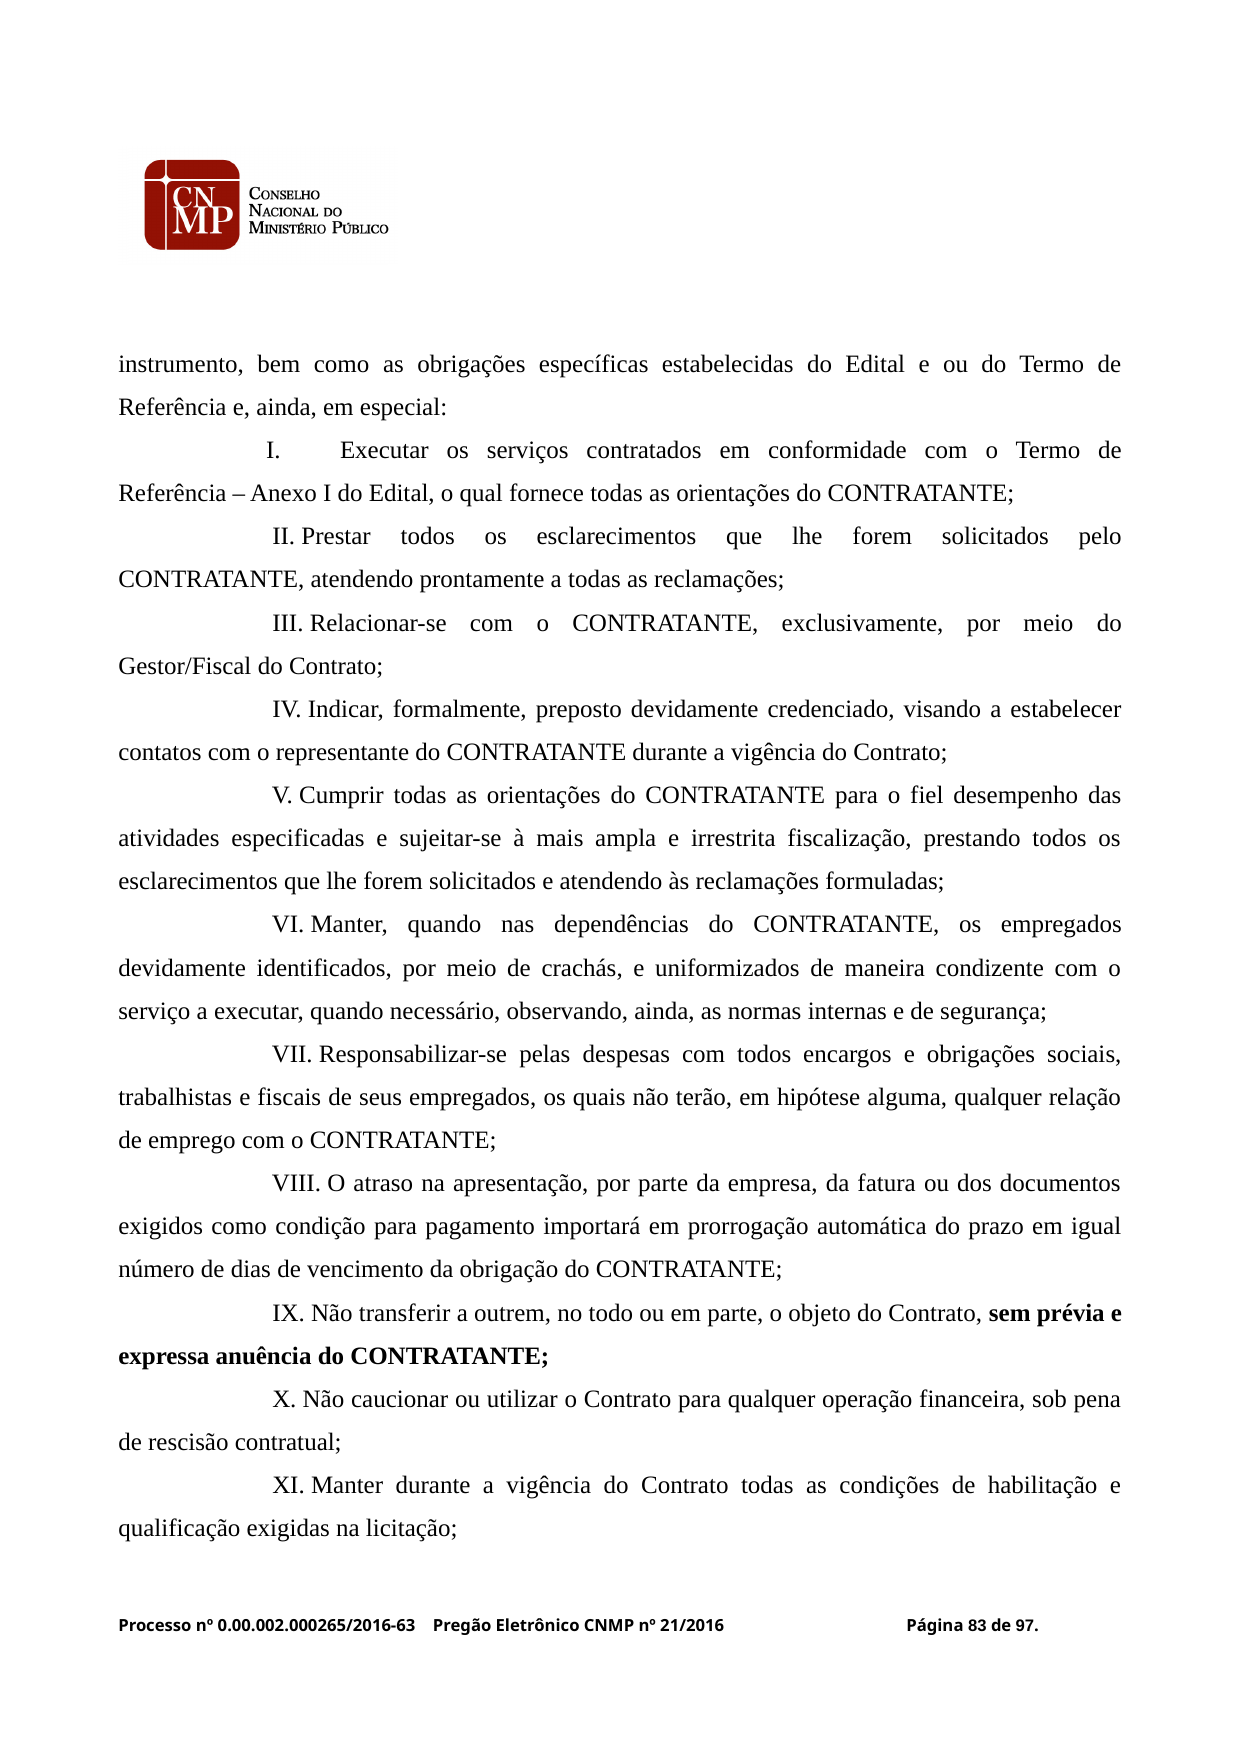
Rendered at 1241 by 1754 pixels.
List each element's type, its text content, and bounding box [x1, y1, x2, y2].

list Executar os serviços contratados em conformidade com o Termo de Referência – Anexo I do Edital, o qual fornece todas as orientações do CONTRATANTE; [118, 435, 1122, 507]
picture [118, 146, 398, 265]
text instrumento, bem como as obrigações específicas estabelecidas do Edital e ou do Termo de Referência e, ainda, em especial: [118, 349, 1122, 421]
list Responsabilizar-se pelas despesas com todos encargos e obrigações sociais, trabalhistas e fiscais de seus empregados, os quais não terão, em hipótese alguma, qualquer relação de emprego com o CONTRATANTE; [118, 1039, 1122, 1154]
list O atraso na apresentação, por parte da empresa, da fatura ou dos documentos exigidos como condição para pagamento importará em prorrogação automática do prazo em igual número de dias de vencimento da obrigação do CONTRATANTE; [118, 1168, 1122, 1283]
list Cumprir todas as orientações do CONTRATANTE para o fiel desempenho das atividades especificadas e sujeitar-se à mais ampla e irrestrita fiscalização, prestando todos os esclarecimentos que lhe forem solicitados e atendendo às reclamações formuladas; [118, 780, 1122, 895]
list Manter, quando nas dependências do CONTRATANTE, os empregados devidamente identificados, por meio de crachás, e uniformizados de maneira condizente com o serviço a executar, quando necessário, observando, ainda, as normas internas e de segurança; [118, 909, 1122, 1024]
list Prestar todos os esclarecimentos que lhe forem solicitados pelo CONTRATANTE, atendendo prontamente a todas as reclamações; [118, 521, 1122, 593]
list Indicar, formalmente, preposto devidamente credenciado, visando a estabelecer contatos com o representante do CONTRATANTE durante a vigência do Contrato; [118, 694, 1122, 766]
list Manter durante a vigência do Contrato todas as condições de habilitação e qualificação exigidas na licitação; [118, 1470, 1122, 1542]
list Não transferir a outrem, no todo ou em parte, o objeto do Contrato, sem prévia e expressa anuência do CONTRATANTE; [118, 1298, 1122, 1369]
list Relacionar-se com o CONTRATANTE, exclusivamente, por meio do Gestor/Fiscal do Contrato; [118, 608, 1122, 679]
list Não caucionar ou utilizar o Contrato para qualquer operação financeira, sob pena de rescisão contratual; [118, 1384, 1122, 1456]
